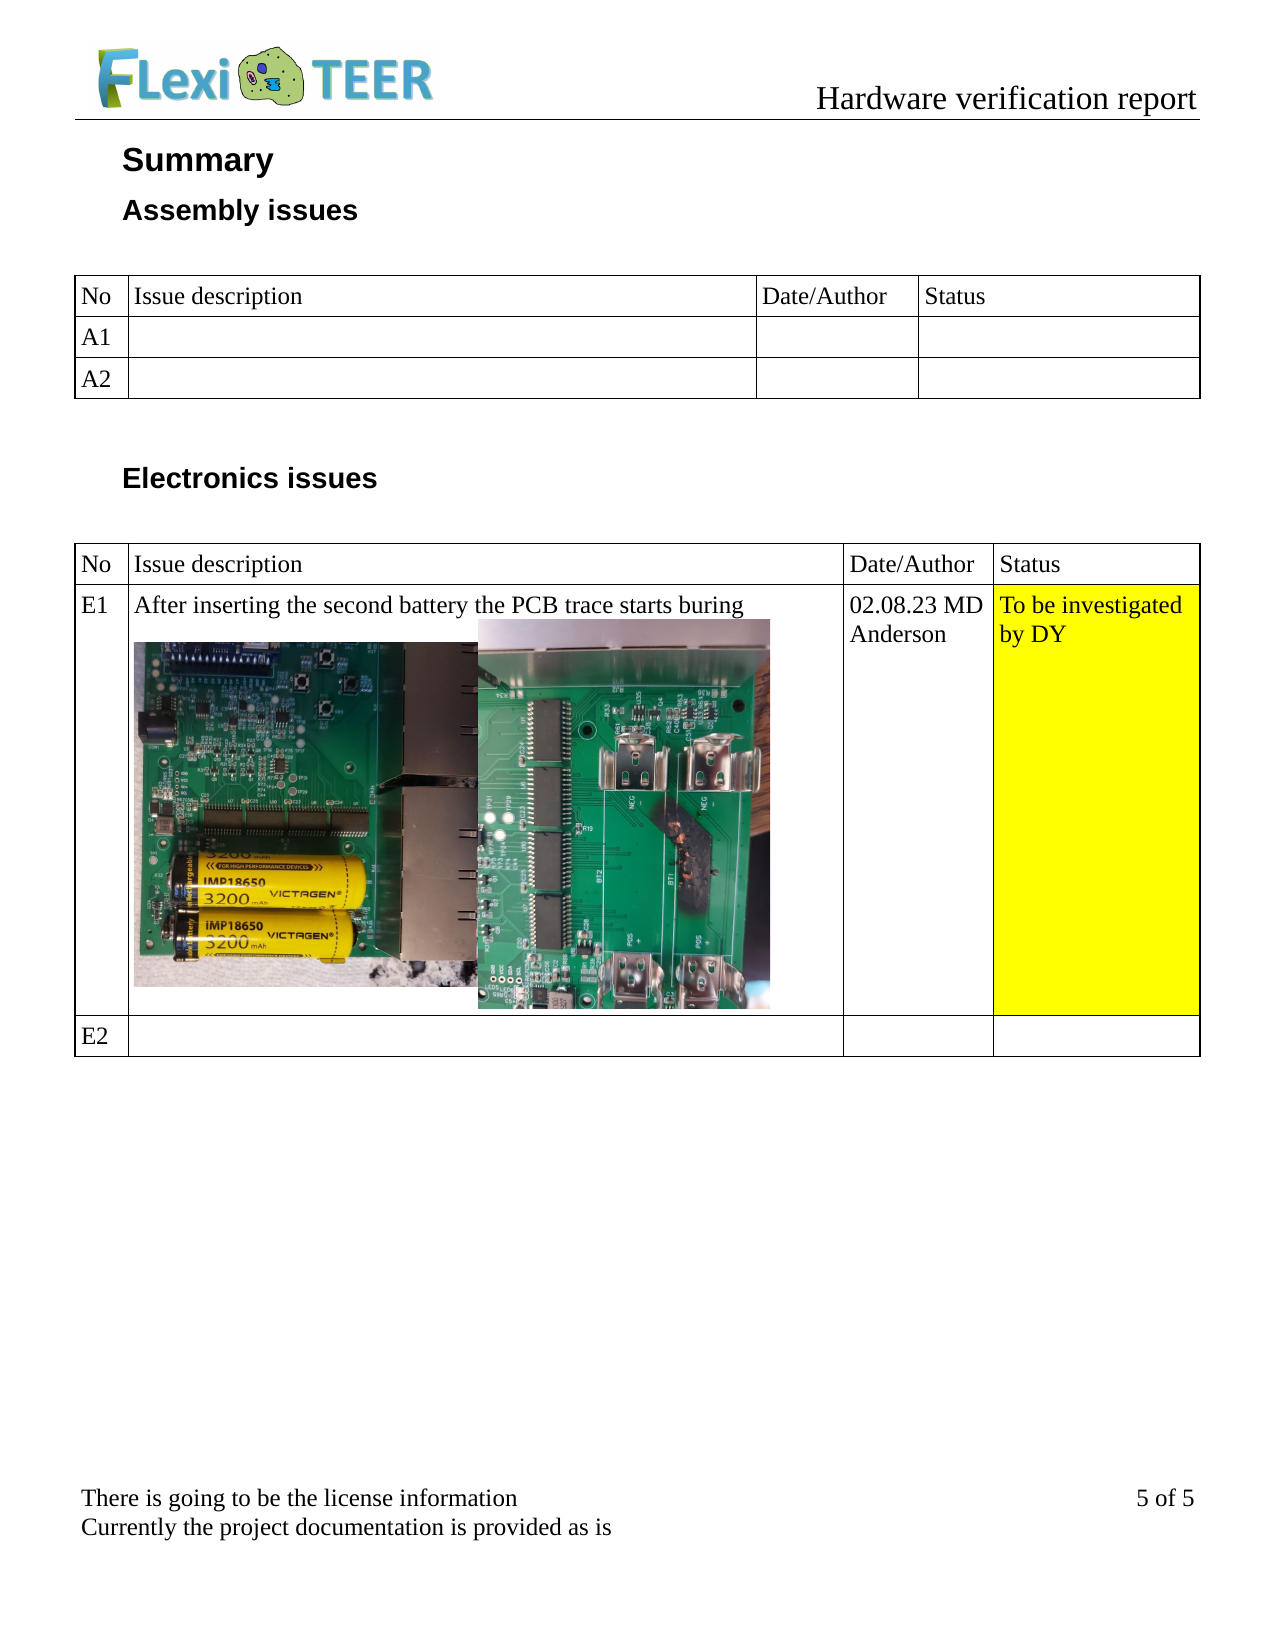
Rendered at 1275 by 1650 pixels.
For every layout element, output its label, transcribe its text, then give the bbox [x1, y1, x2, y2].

table_cell 02.08.23 MD Anderson [844, 585, 993, 1015]
table_cell [757, 317, 918, 357]
table_cell [129, 358, 756, 398]
subtitle Electronics issues [122, 461, 1200, 495]
table_cell [919, 358, 1199, 398]
table_cell [757, 358, 918, 398]
table_cell [994, 1016, 1199, 1056]
picture [244, 619, 771, 1009]
table_cell [129, 317, 756, 357]
table_cell After inserting the second battery the PCB trace starts buring [129, 585, 843, 1015]
table_header Date/Author [844, 544, 993, 584]
table_cell E1 [76, 585, 128, 1015]
picture [90, 37, 443, 116]
table_cell [919, 317, 1199, 357]
table_cell [844, 1016, 993, 1056]
table_cell A1 [76, 317, 128, 357]
table_header Status [994, 544, 1199, 584]
table_cell E2 [76, 1016, 128, 1056]
table_cell To be investigated by DY [994, 585, 1199, 1015]
table_cell [129, 1016, 843, 1056]
table_header No [76, 276, 128, 316]
table_header Status [919, 276, 1199, 316]
table_header Issue description [129, 276, 756, 316]
table_header Issue description [129, 544, 843, 584]
table_header No [76, 544, 128, 584]
subtitle Assembly issues [122, 193, 1200, 227]
subtitle Summary [84, 140, 1200, 179]
table_cell A2 [76, 358, 128, 398]
table_header Date/Author [757, 276, 918, 316]
